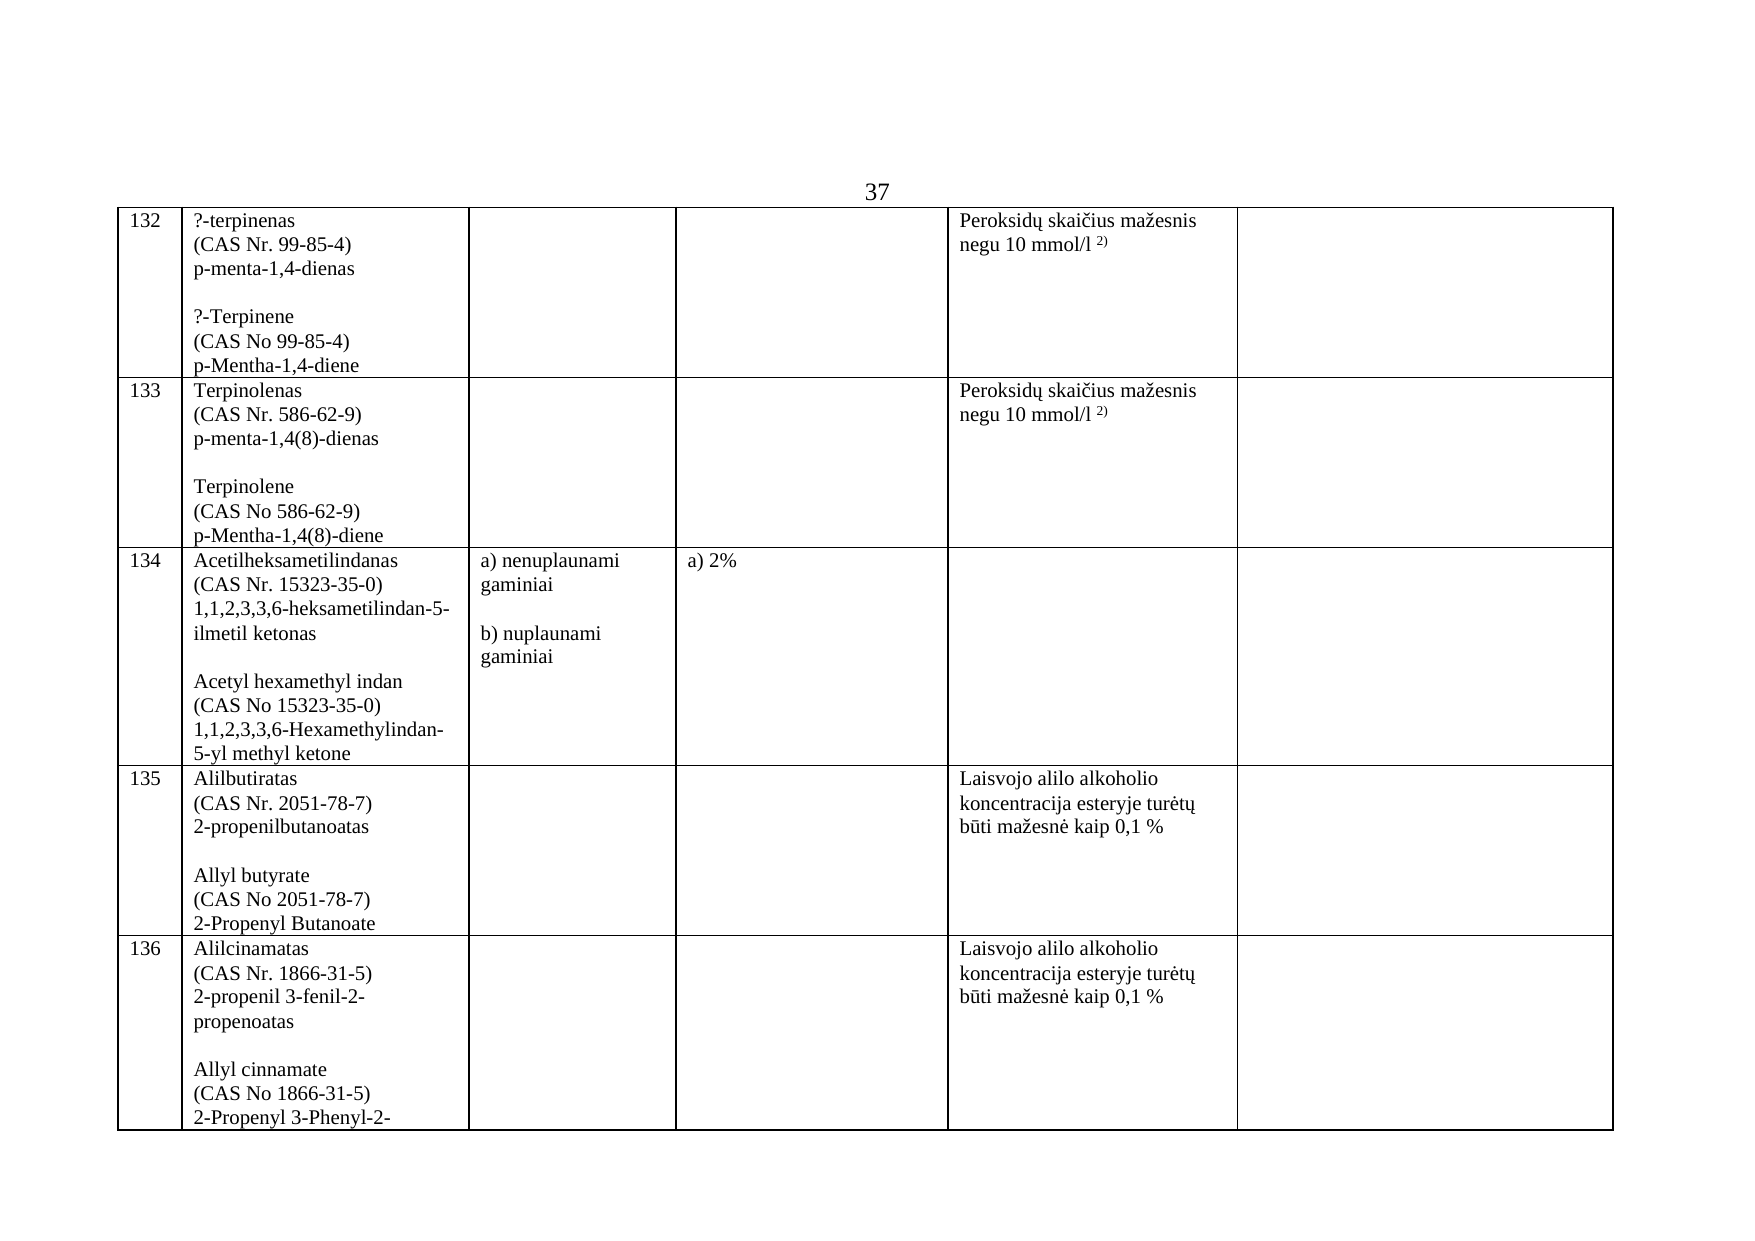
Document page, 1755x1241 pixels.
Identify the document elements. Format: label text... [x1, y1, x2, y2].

table_cell [1238, 936, 1612, 1129]
table_cell Alilcinamatas (CAS Nr. 1866-31-5) 2-propenil 3-fenil-2-propenoatas Allyl cinnamate (CAS No 1866-31-5) 2-Propenyl 3-Phenyl-2- [183, 936, 468, 1129]
table_cell [1238, 766, 1612, 935]
table_cell [677, 378, 947, 547]
table_cell [1238, 548, 1612, 765]
table_cell Alilbutiratas (CAS Nr. 2051-78-7) 2-propenilbutanoatas Allyl butyrate (CAS No 2051-78-7) 2-Propenyl Butanoate [183, 766, 468, 935]
table_cell a) 2% [677, 548, 947, 765]
table_cell 135 [119, 766, 181, 935]
table_cell Laisvojo alilo alkoholio koncentracija esteryje turėtų būti mažesnė kaip 0,1 % [949, 936, 1237, 1129]
table_cell Acetilheksametilindanas (CAS Nr. 15323-35-0) 1,1,2,3,3,6-heksametilindan-5-ilmetil ketonas Acetyl hexamethyl indan (CAS No 15323-35-0) 1,1,2,3,3,6-Hexamethylindan-5-yl methyl ketone [183, 548, 468, 765]
table_cell a) nenuplaunami gaminiai b) nuplaunami gaminiai [470, 548, 675, 765]
table_cell [677, 208, 947, 377]
table_cell [470, 378, 675, 547]
table_cell [1614, 207, 1754, 377]
table_cell [1238, 378, 1612, 547]
table_cell [470, 208, 675, 377]
table_cell [1614, 935, 1754, 1129]
table_cell Peroksidų skaičius mažesnis negu 10 mmol/l 2) [949, 208, 1237, 377]
table_cell [470, 936, 675, 1129]
table_cell 134 [119, 548, 181, 765]
table_cell 136 [119, 936, 181, 1129]
table_cell [1614, 377, 1754, 547]
table_cell [470, 766, 675, 935]
table_cell Peroksidų skaičius mažesnis negu 10 mmol/l 2) [949, 378, 1237, 547]
table_cell Laisvojo alilo alkoholio koncentracija esteryje turėtų būti mažesnė kaip 0,1 % [949, 766, 1237, 935]
table_cell [1238, 208, 1612, 377]
table_cell 132 [119, 208, 181, 377]
table_cell [949, 548, 1237, 765]
table_cell [1614, 765, 1754, 935]
table_cell ?-terpinenas (CAS Nr. 99-85-4) p-menta-1,4-dienas ?-Terpinene (CAS No 99-85-4) p-Mentha-1,4-diene [183, 208, 468, 377]
table_cell [677, 766, 947, 935]
table_cell [1614, 547, 1754, 765]
table_cell [677, 936, 947, 1129]
table_cell 133 [119, 378, 181, 547]
table_cell Terpinolenas (CAS Nr. 586-62-9) p-menta-1,4(8)-dienas Terpinolene (CAS No 586-62-9) p-Mentha-1,4(8)-diene [183, 378, 468, 547]
